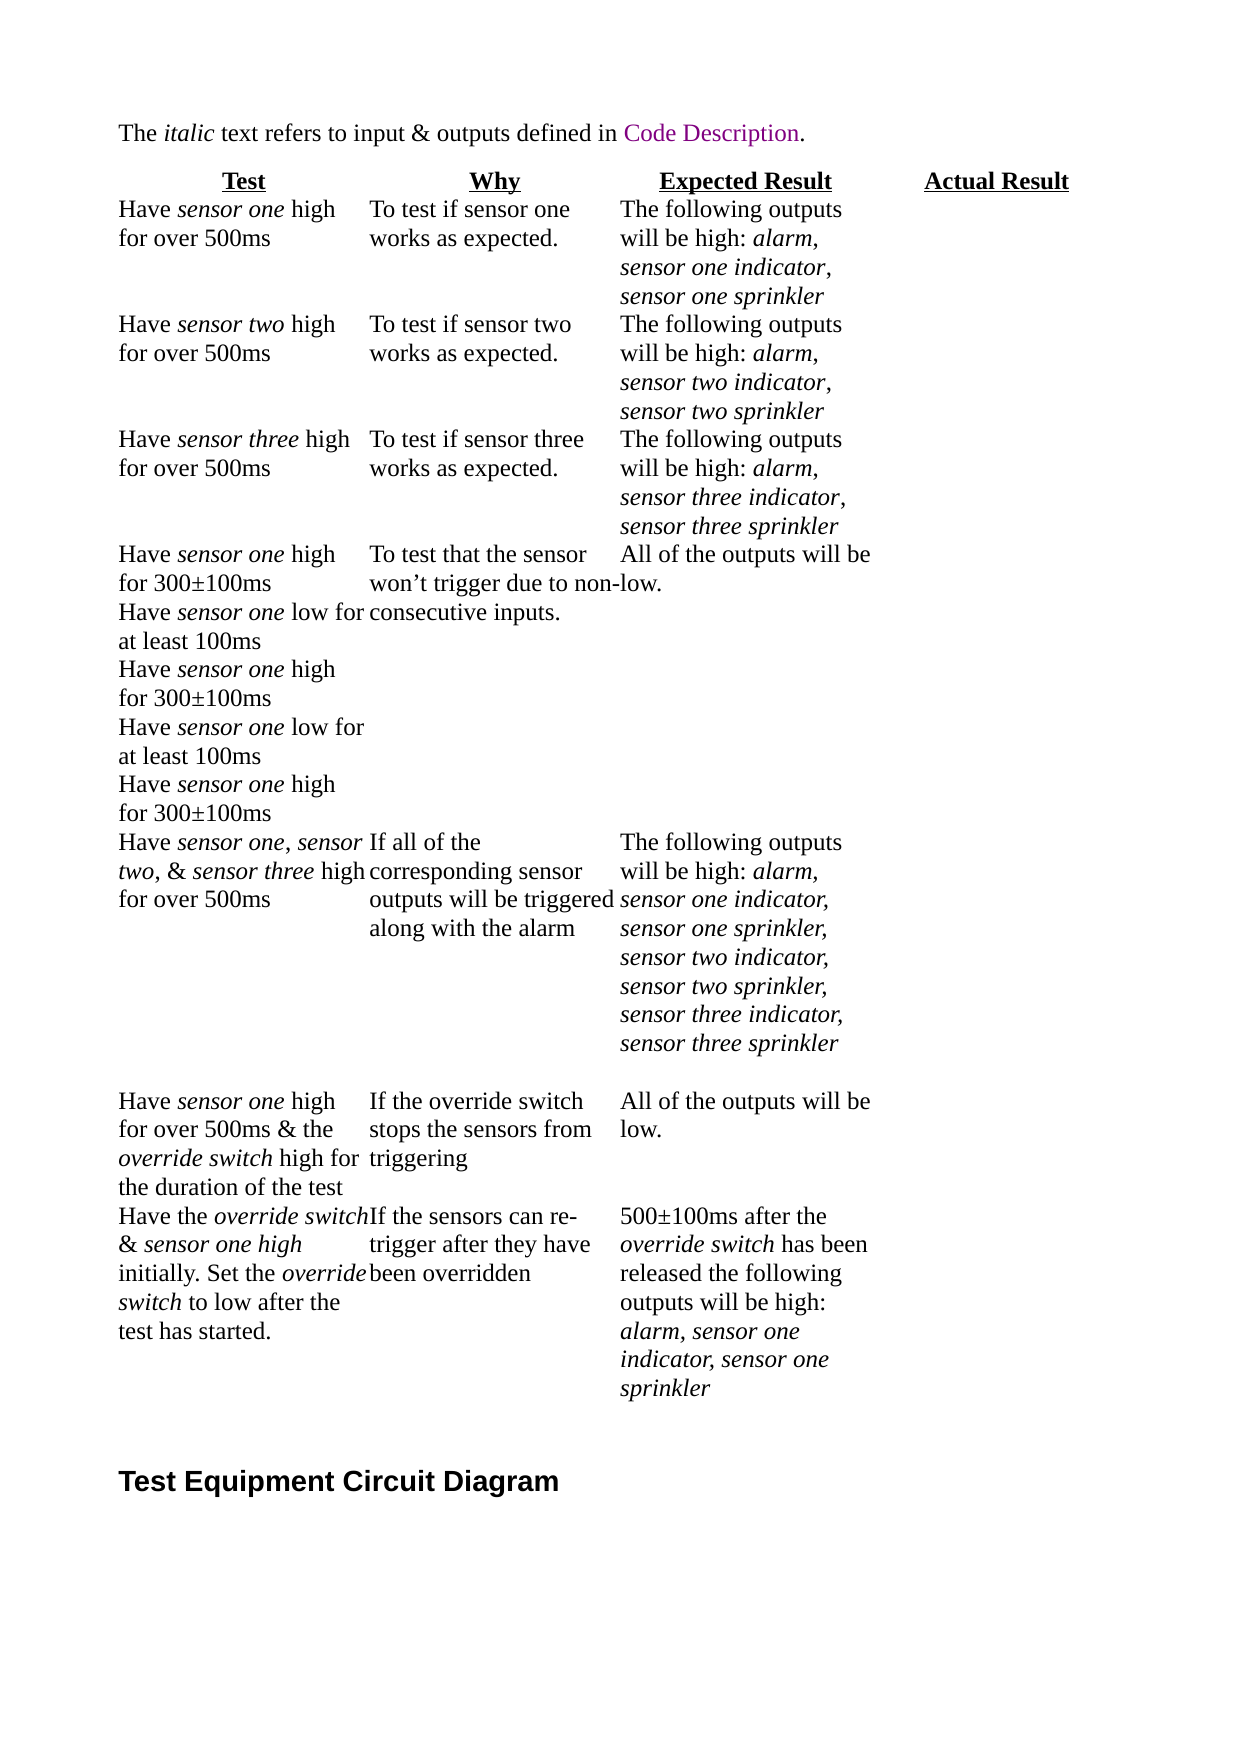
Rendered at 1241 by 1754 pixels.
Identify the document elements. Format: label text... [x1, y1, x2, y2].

table_cell To test that the sensor won’t trigger due to non-consecutive inputs. [369, 540, 620, 827]
table_cell Have sensor two high for over 500ms [118, 310, 369, 424]
table_cell [871, 1201, 1122, 1402]
table_cell If the sensors can re-trigger after they have been overridden [369, 1201, 620, 1402]
table_cell [871, 1086, 1122, 1201]
table_cell Have sensor one high for over 500ms [118, 195, 369, 309]
table_cell [871, 540, 1122, 827]
table_header Actual Result [871, 166, 1122, 194]
table_cell To test if sensor two works as expected. [369, 310, 620, 424]
table_cell To test if sensor three works as expected. [369, 425, 620, 539]
table_cell The following outputs will be high: alarm, sensor one indicator, sensor one sprinkler [620, 195, 871, 309]
table_cell Have sensor one high for 300±100ms Have sensor one low for at least 100ms Have sensor one high for 300±100ms Have sensor one low for at least 100ms Have sensor one high for 300±100ms [118, 540, 369, 827]
table_cell [871, 827, 1122, 1086]
table_cell The following outputs will be high: alarm, sensor two indicator, sensor two sprinkler [620, 310, 871, 424]
text The italic text refers to input & outputs defined in Code Description. [118, 118, 1122, 147]
subtitle Test Equipment Circuit Diagram [118, 1464, 1122, 1498]
table_cell Have the override switch & sensor one high initially. Set the override switch to low after the test has started. [118, 1201, 369, 1402]
table_cell [871, 425, 1122, 539]
table_header Test [118, 166, 369, 194]
table_cell Have sensor one high for over 500ms & the override switch high for the duration of the test [118, 1086, 369, 1201]
table_cell Have sensor one, sensor two, & sensor three high for over 500ms [118, 827, 369, 1086]
table_cell If all of the corresponding sensor outputs will be triggered along with the alarm [369, 827, 620, 1086]
table_cell [871, 195, 1122, 309]
table_cell Have sensor three high for over 500ms [118, 425, 369, 539]
table_cell To test if sensor one works as expected. [369, 195, 620, 309]
table_header Why [369, 166, 620, 194]
table_cell [871, 310, 1122, 424]
table_header Expected Result [620, 166, 871, 194]
table_cell All of the outputs will be low. [620, 540, 871, 827]
table_cell 500±100ms after the override switch has been released the following outputs will be high: alarm, sensor one indicator, sensor one sprinkler [620, 1201, 871, 1402]
table_cell The following outputs will be high: alarm, sensor three indicator, sensor three sprinkler [620, 425, 871, 539]
table_cell If the override switch stops the sensors from triggering [369, 1086, 620, 1201]
table_cell The following outputs will be high: alarm, sensor one indicator, sensor one sprinkler, sensor two indicator, sensor two sprinkler, sensor three indicator, sensor three sprinkler [620, 827, 871, 1086]
table_cell All of the outputs will be low. [620, 1086, 871, 1201]
